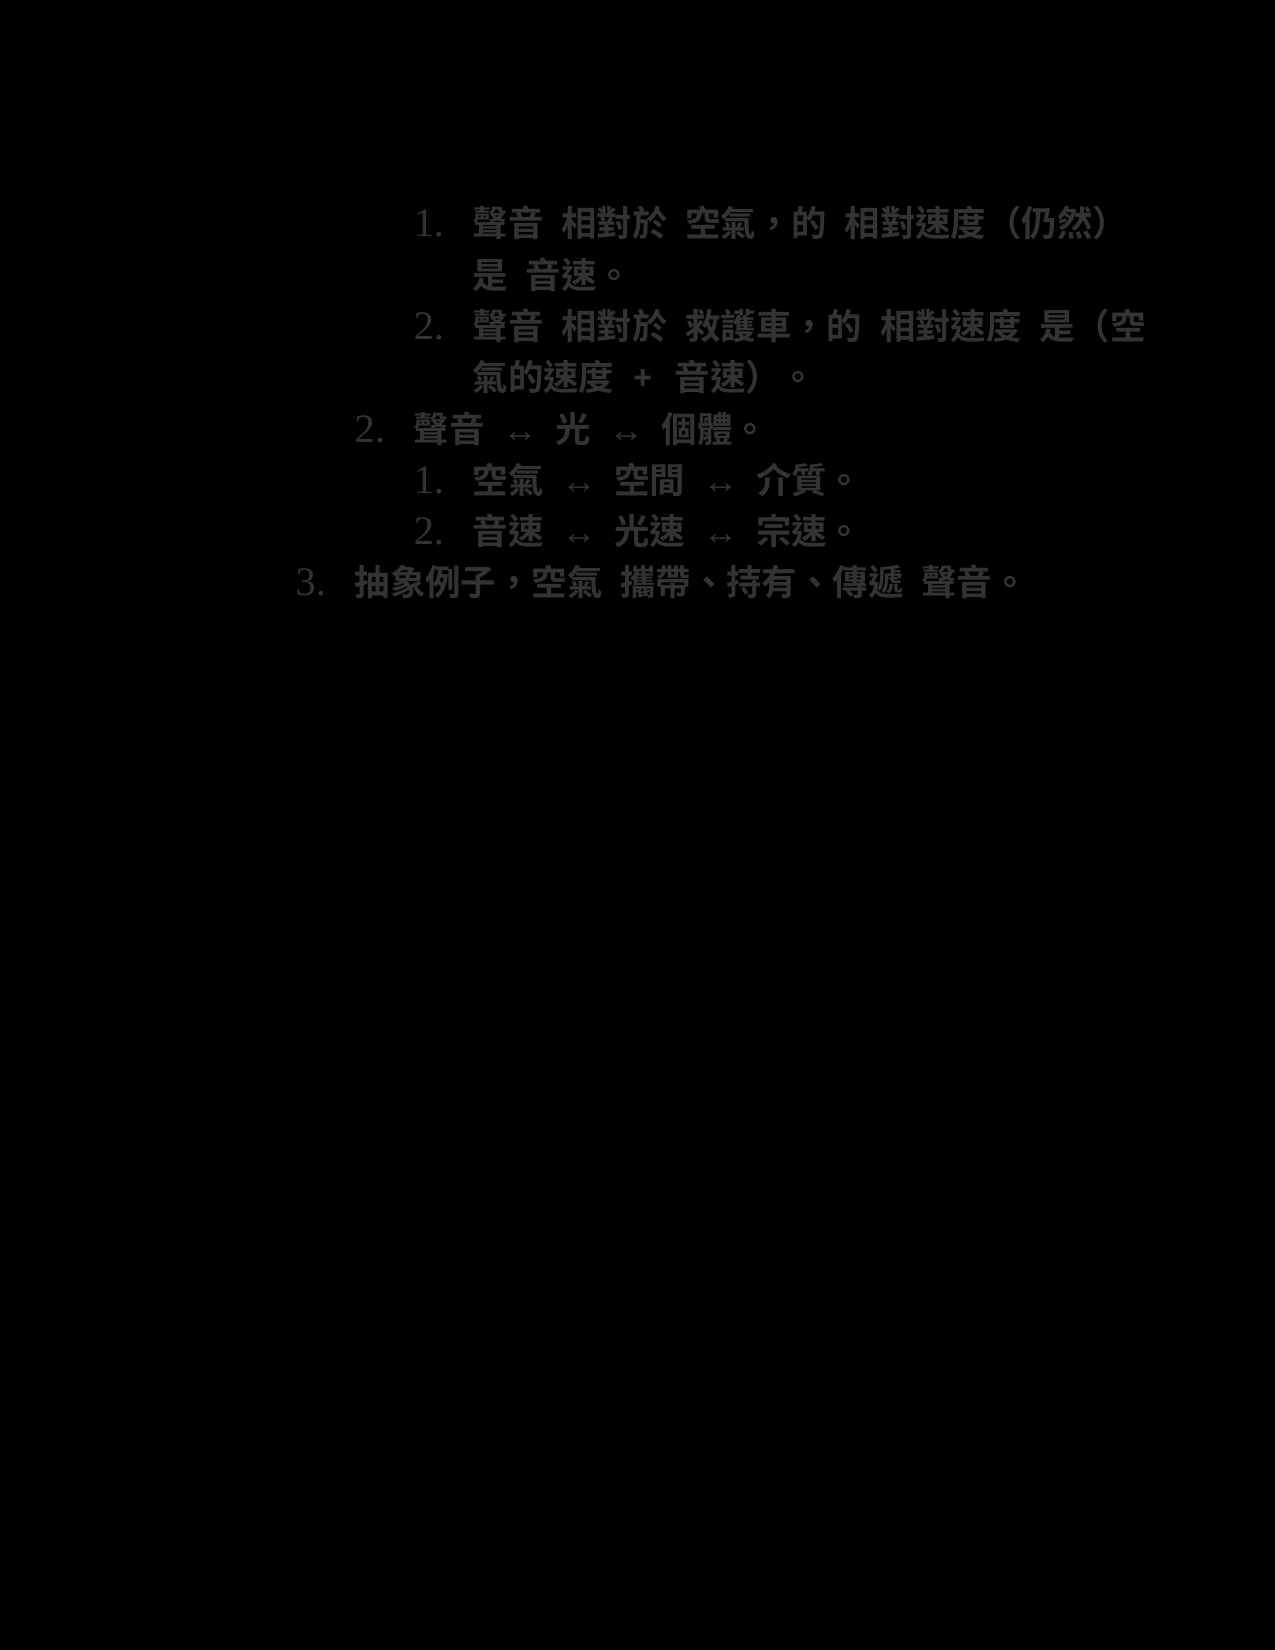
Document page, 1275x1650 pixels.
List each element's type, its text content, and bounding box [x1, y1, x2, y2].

list 抽象例子，空氣 攜帶、持有、傳遞 聲音。 [295, 555, 1157, 606]
list 聲音 相對於 救護車，的 相對速度 是（空氣的速度 + 音速）。 [413, 298, 1157, 401]
list 聲音 相對於 空氣，的 相對速度（仍然）是 音速。 [413, 196, 1157, 298]
list 聲音 ↔ 光 ↔ 個體。 [354, 401, 1157, 452]
list 音速 ↔ 光速 ↔ 宗速。 [413, 503, 1157, 555]
list 空氣 ↔ 空間 ↔ 介質。 [413, 452, 1157, 503]
